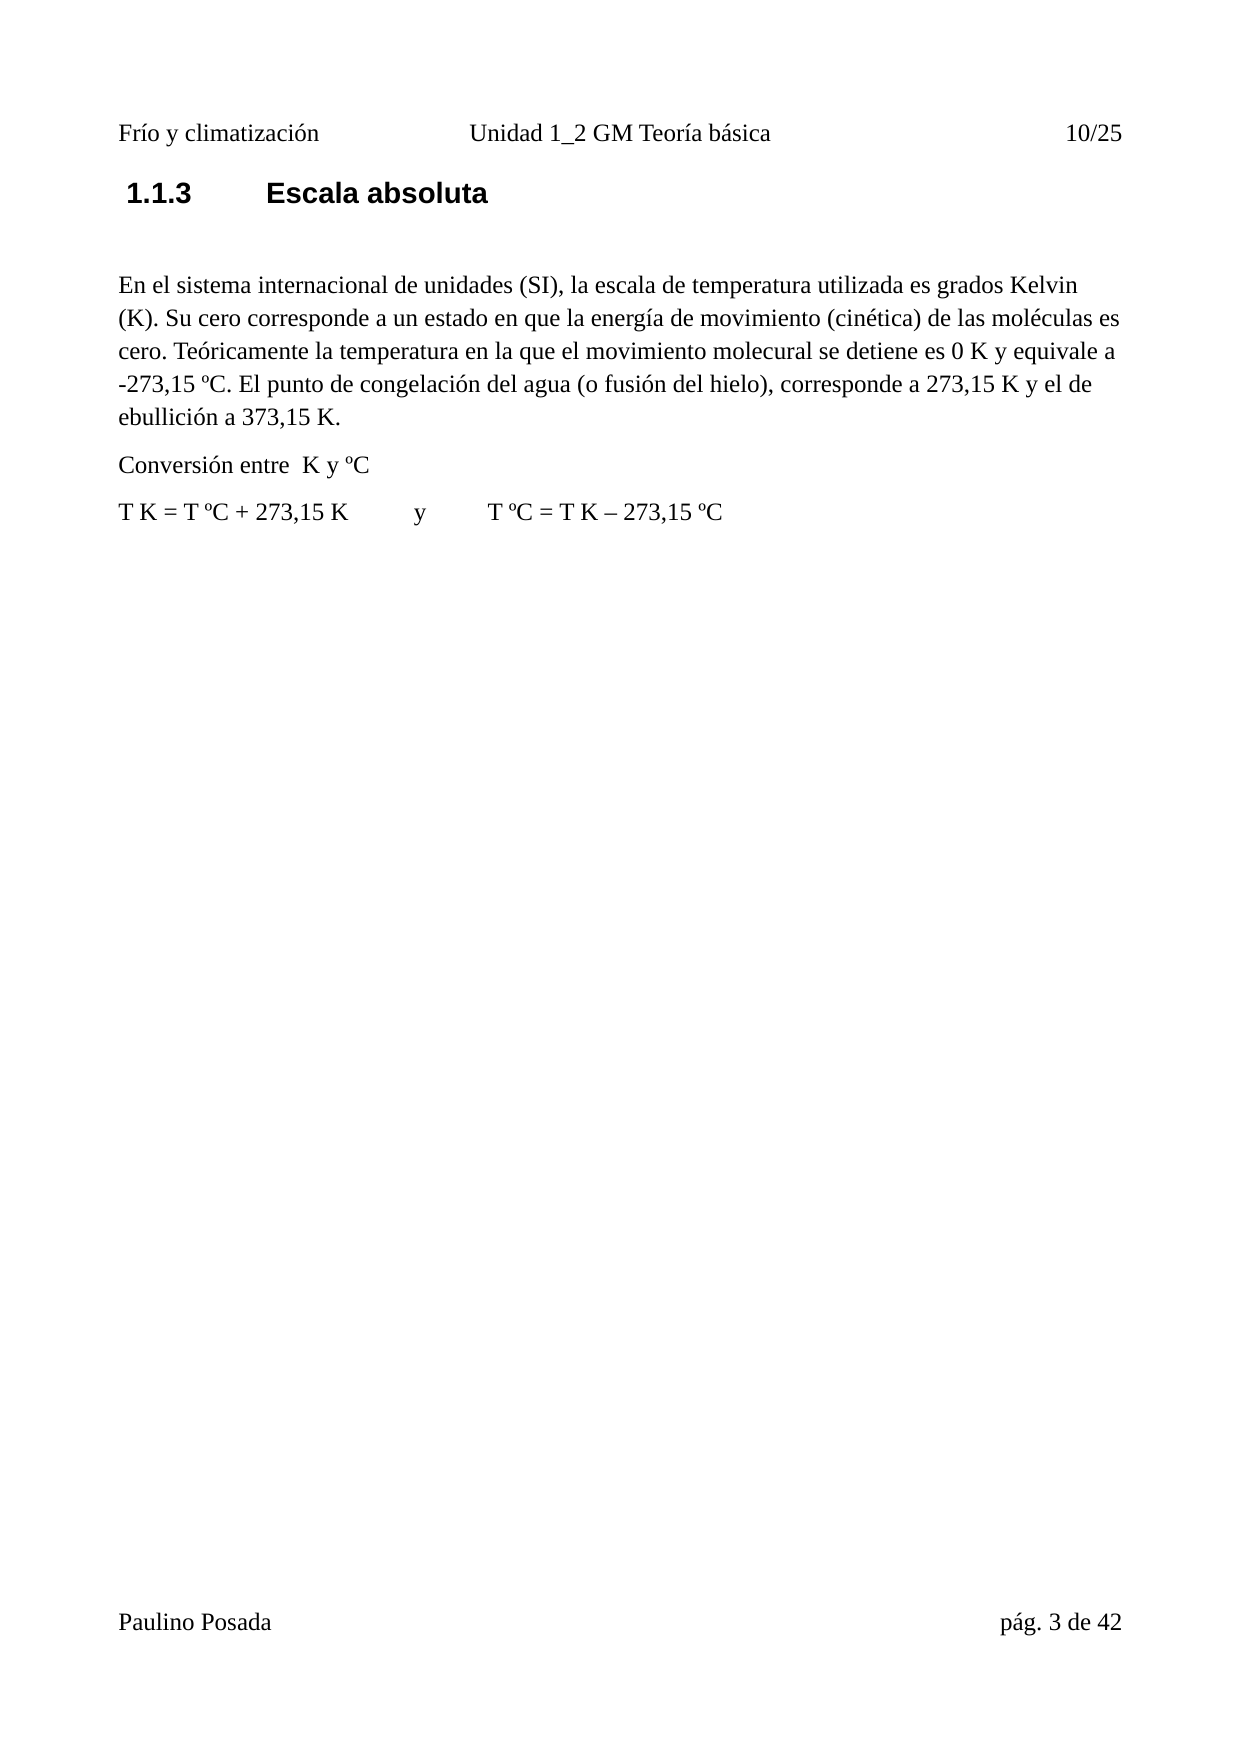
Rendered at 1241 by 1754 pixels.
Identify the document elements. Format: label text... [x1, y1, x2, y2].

text En el sistema internacional de unidades (SI), la escala de temperatura utilizada es grados Kelvin (K). Su cero corresponde a un estado en que la energía de movimiento (cinética) de las moléculas es cero. Teóricamente la temperatura en la que el movimiento molecural se detiene es 0 K y equivale a -273,15 ºC. El punto de congelación del agua (o fusión del hielo), corresponde a 273,15 K y el de ebullición a 373,15 K. [118, 270, 1122, 431]
subtitle Escala absoluta [118, 176, 1122, 210]
text T K = T ºC + 273,15 K y T ºC = T K – 273,15 ºC [118, 497, 1122, 526]
text Conversión entre K y ºC [118, 450, 1122, 479]
